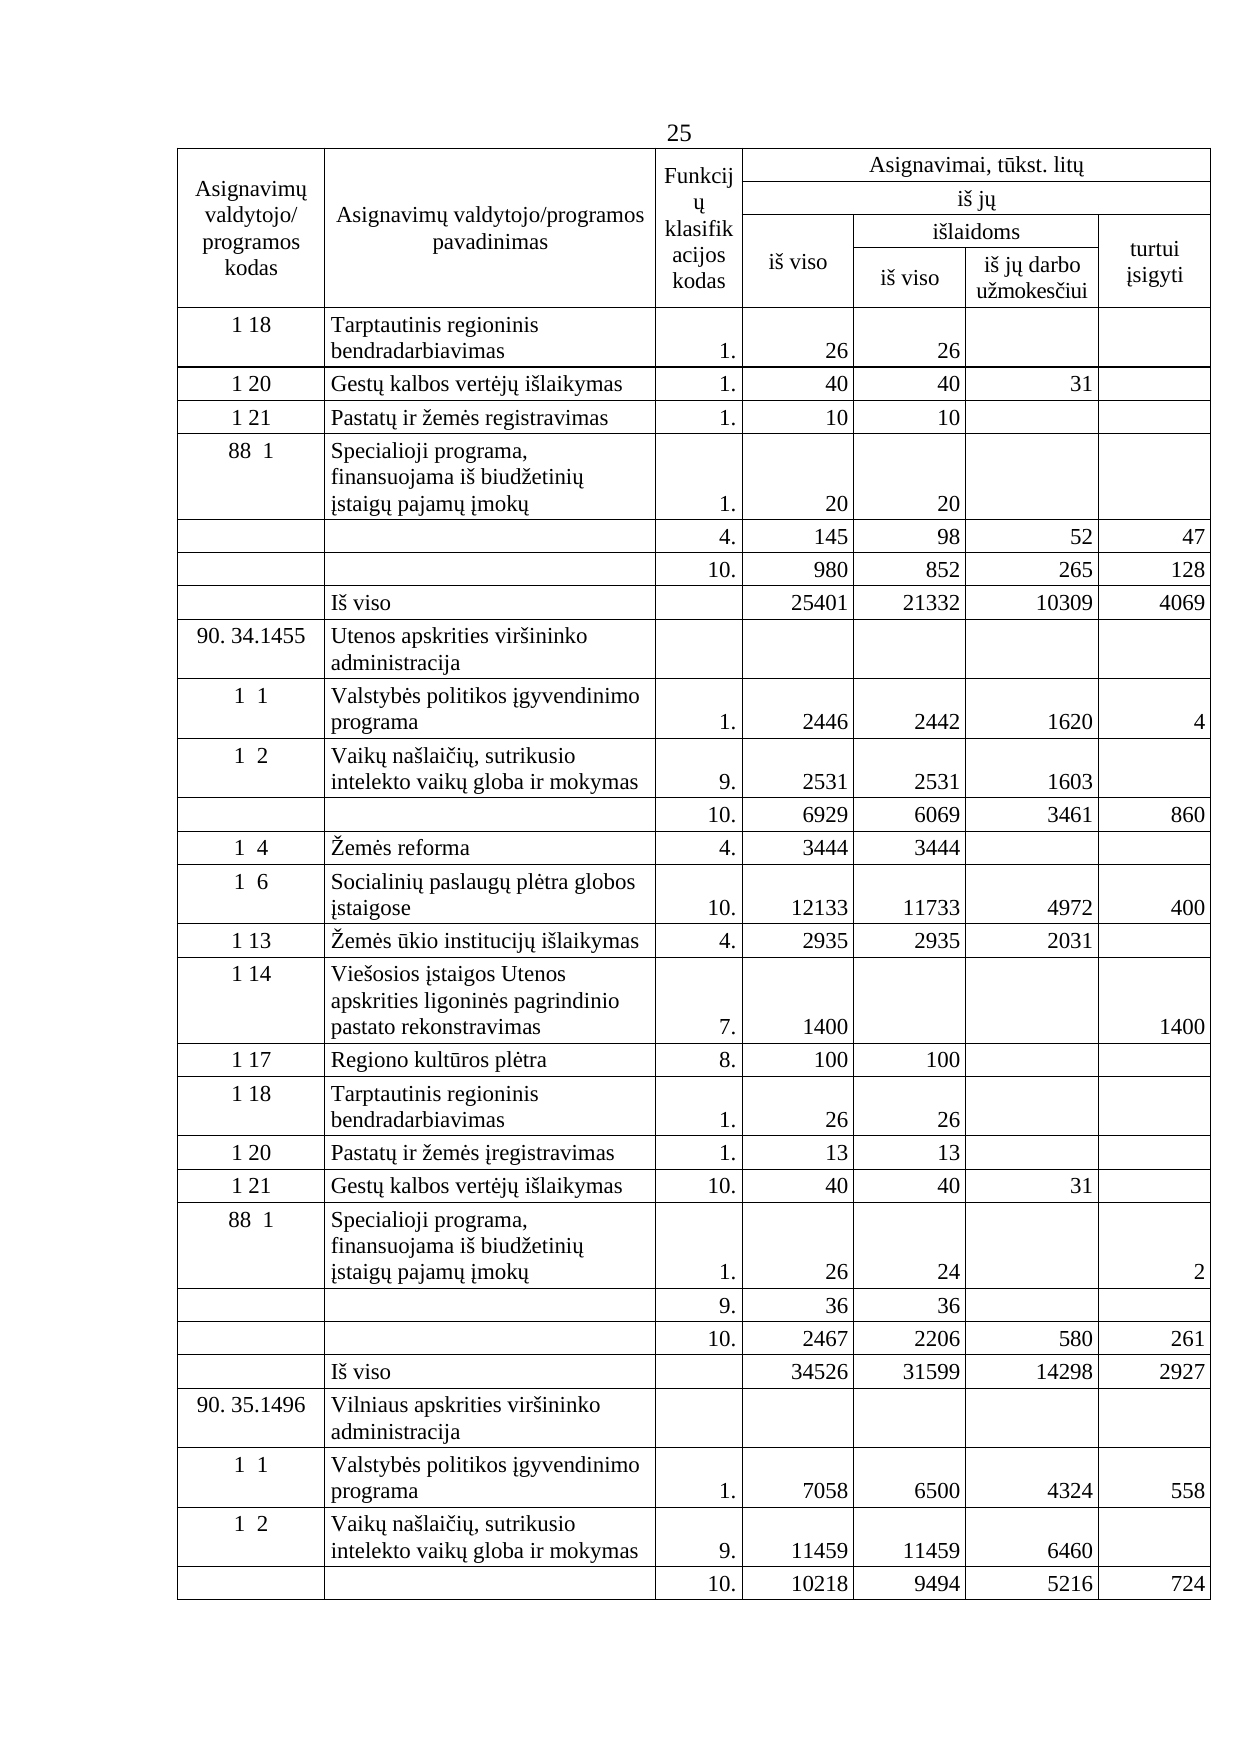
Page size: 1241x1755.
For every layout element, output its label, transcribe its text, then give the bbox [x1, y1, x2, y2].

table_cell 2531 [743, 739, 853, 797]
table_cell 40 [743, 368, 853, 400]
table_cell 4324 [966, 1448, 1098, 1507]
table_cell [966, 1289, 1098, 1321]
table_cell 4. [656, 924, 742, 957]
table_cell iš viso [854, 248, 965, 307]
table_cell 9. [656, 739, 742, 797]
table_cell 2031 [966, 924, 1098, 957]
table_cell [1099, 1389, 1210, 1447]
table_cell Iš viso [325, 586, 655, 618]
table_cell 9. [656, 1289, 742, 1321]
table_cell 4069 [1099, 586, 1210, 618]
table_cell [325, 798, 655, 831]
table_cell 40 [743, 1170, 853, 1202]
table_cell [966, 401, 1098, 433]
table_cell 5216 [966, 1567, 1098, 1599]
table_cell 31 [966, 368, 1098, 400]
table_cell 1 18 [178, 308, 324, 366]
table_cell 52 [966, 520, 1098, 552]
table_cell [966, 1136, 1098, 1168]
table_cell 90. 35.1496 [178, 1389, 324, 1447]
table_cell 26 [854, 1077, 965, 1135]
table_cell 6069 [854, 798, 965, 831]
table_cell [966, 1203, 1098, 1288]
table_cell 13 [743, 1136, 853, 1168]
table_cell [966, 308, 1098, 366]
table_cell 1603 [966, 739, 1098, 797]
table_cell [966, 958, 1098, 1042]
table_cell 26 [743, 308, 853, 366]
table_cell 1 20 [178, 368, 324, 400]
table_cell 2531 [854, 739, 965, 797]
table_cell [656, 586, 742, 618]
table_cell Tarptautinis regioninis bendradarbiavimas [325, 1077, 655, 1135]
table_cell 1400 [1099, 958, 1210, 1042]
table_cell 128 [1099, 553, 1210, 585]
table_cell [178, 1322, 324, 1354]
table_cell [656, 1355, 742, 1387]
table_cell [1099, 1508, 1210, 1566]
table_cell 1 21 [178, 401, 324, 433]
table_cell 860 [1099, 798, 1210, 831]
table_cell [854, 1389, 965, 1447]
table_cell 9. [656, 1508, 742, 1566]
table_cell [325, 1567, 655, 1599]
table_cell 1. [656, 368, 742, 400]
table_cell 10. [656, 1322, 742, 1354]
table_cell [966, 620, 1098, 678]
table_cell 2467 [743, 1322, 853, 1354]
table_cell [1099, 832, 1210, 864]
table_cell 1 1 [178, 1448, 324, 1507]
table_cell iš viso [743, 215, 853, 307]
table_cell 852 [854, 553, 965, 585]
table_cell iš jų darbo užmokesčiui [966, 248, 1098, 307]
table_cell [966, 832, 1098, 864]
table_cell 1 2 [178, 739, 324, 797]
table_cell Viešosios įstaigos Utenos apskrities ligoninės pagrindinio pastato rekonstravimas [325, 958, 655, 1042]
table_cell 4972 [966, 865, 1098, 923]
table_cell 1 4 [178, 832, 324, 864]
table_cell 100 [854, 1044, 965, 1076]
table_cell 3444 [854, 832, 965, 864]
table_cell 36 [854, 1289, 965, 1321]
table_cell 10218 [743, 1567, 853, 1599]
table_cell Žemės reforma [325, 832, 655, 864]
table_cell 1 21 [178, 1170, 324, 1202]
table_cell 31 [966, 1170, 1098, 1202]
table_cell Pastatų ir žemės įregistravimas [325, 1136, 655, 1168]
table_cell [325, 553, 655, 585]
table_cell 10. [656, 1567, 742, 1599]
table_cell [1099, 739, 1210, 797]
table_cell 10. [656, 865, 742, 923]
table_cell 1. [656, 1448, 742, 1507]
table_cell [743, 1389, 853, 1447]
table_cell [1099, 368, 1210, 400]
table_cell 26 [854, 308, 965, 366]
table_cell 47 [1099, 520, 1210, 552]
table_cell 10 [854, 401, 965, 433]
table_cell 8. [656, 1044, 742, 1076]
table_cell 34526 [743, 1355, 853, 1387]
table_cell [966, 1077, 1098, 1135]
table_cell 1 13 [178, 924, 324, 957]
table_cell [178, 1567, 324, 1599]
table_cell 1 14 [178, 958, 324, 1042]
table_cell 1. [656, 1203, 742, 1288]
table_cell 90. 34.1455 [178, 620, 324, 678]
table_cell 40 [854, 1170, 965, 1202]
table_cell 4. [656, 520, 742, 552]
table_cell Vilniaus apskrities viršininko administracija [325, 1389, 655, 1447]
table_cell iš jų [743, 182, 1210, 214]
table_cell 3444 [743, 832, 853, 864]
table_cell [325, 520, 655, 552]
table_cell Iš viso [325, 1355, 655, 1387]
table_cell 1 18 [178, 1077, 324, 1135]
table_cell [1099, 1136, 1210, 1168]
table_cell Regiono kultūros plėtra [325, 1044, 655, 1076]
table_cell Specialioji programa, finansuojama iš biudžetinių įstaigų pajamų įmokų [325, 1203, 655, 1288]
table_cell Gestų kalbos vertėjų išlaikymas [325, 1170, 655, 1202]
table_cell 1. [656, 401, 742, 433]
table_cell 2446 [743, 679, 853, 738]
table_cell 7058 [743, 1448, 853, 1507]
table_cell [1099, 308, 1210, 366]
table_cell 11459 [743, 1508, 853, 1566]
table_cell 10. [656, 553, 742, 585]
table_cell 2 [1099, 1203, 1210, 1288]
table_cell [1099, 1044, 1210, 1076]
table_cell 24 [854, 1203, 965, 1288]
table_cell 2206 [854, 1322, 965, 1354]
table_cell Žemės ūkio institucijų išlaikymas [325, 924, 655, 957]
table_cell išlaidoms [854, 215, 1098, 247]
table_cell [966, 1389, 1098, 1447]
table_cell 25401 [743, 586, 853, 618]
table_cell Valstybės politikos įgyvendinimo programa [325, 1448, 655, 1507]
table_cell 6929 [743, 798, 853, 831]
table_cell 1. [656, 679, 742, 738]
table_cell 26 [743, 1203, 853, 1288]
table_cell 100 [743, 1044, 853, 1076]
table_header Asignavimai, tūkst. litų [743, 149, 1210, 181]
table_cell [178, 586, 324, 618]
table_cell [1099, 1077, 1210, 1135]
table_cell 6460 [966, 1508, 1098, 1566]
table_cell 3461 [966, 798, 1098, 831]
table_cell turtui įsigyti [1099, 215, 1210, 307]
table_cell [178, 520, 324, 552]
table_cell [1099, 401, 1210, 433]
table_cell 1. [656, 1077, 742, 1135]
table_cell 1400 [743, 958, 853, 1042]
table_cell 12133 [743, 865, 853, 923]
table_cell 2935 [743, 924, 853, 957]
table_cell 1. [656, 1136, 742, 1168]
table_cell 10. [656, 798, 742, 831]
table_cell [1099, 620, 1210, 678]
table_cell Socialinių paslaugų plėtra globos įstaigose [325, 865, 655, 923]
table_cell 14298 [966, 1355, 1098, 1387]
table_cell 145 [743, 520, 853, 552]
table_cell 20 [743, 434, 853, 519]
table_cell 11459 [854, 1508, 965, 1566]
table_cell [656, 1389, 742, 1447]
table_cell 10. [656, 1170, 742, 1202]
table_cell [1099, 924, 1210, 957]
table_cell 88 1 [178, 434, 324, 519]
table_cell 13 [854, 1136, 965, 1168]
table_cell 1. [656, 308, 742, 366]
table_cell [966, 434, 1098, 519]
table_cell 558 [1099, 1448, 1210, 1507]
table_cell 26 [743, 1077, 853, 1135]
table_cell 1 17 [178, 1044, 324, 1076]
table_cell Specialioji programa, finansuojama iš biudžetinių įstaigų pajamų įmokų [325, 434, 655, 519]
table_cell 2442 [854, 679, 965, 738]
table_cell [178, 553, 324, 585]
table_cell Gestų kalbos vertėjų išlaikymas [325, 368, 655, 400]
table_cell [1099, 434, 1210, 519]
table_cell 400 [1099, 865, 1210, 923]
table_cell Vaikų našlaičių, sutrikusio intelekto vaikų globa ir mokymas [325, 1508, 655, 1566]
table_cell [854, 958, 965, 1042]
table_cell 1620 [966, 679, 1098, 738]
table_cell 40 [854, 368, 965, 400]
table_cell 1 6 [178, 865, 324, 923]
table_cell Pastatų ir žemės registravimas [325, 401, 655, 433]
table_cell 1 2 [178, 1508, 324, 1566]
table_cell [743, 620, 853, 678]
table_cell 10 [743, 401, 853, 433]
table_cell 261 [1099, 1322, 1210, 1354]
table_cell 11733 [854, 865, 965, 923]
table_cell 2927 [1099, 1355, 1210, 1387]
table_cell [656, 620, 742, 678]
table_cell 724 [1099, 1567, 1210, 1599]
table_cell 98 [854, 520, 965, 552]
table_cell 2935 [854, 924, 965, 957]
table_cell 4 [1099, 679, 1210, 738]
table_cell 1 20 [178, 1136, 324, 1168]
table_cell 580 [966, 1322, 1098, 1354]
table_cell 1 1 [178, 679, 324, 738]
table_cell 980 [743, 553, 853, 585]
table_cell 1. [656, 434, 742, 519]
table_cell [1099, 1289, 1210, 1321]
table_cell Valstybės politikos įgyvendinimo programa [325, 679, 655, 738]
table_cell [1099, 1170, 1210, 1202]
table_cell 6500 [854, 1448, 965, 1507]
table_cell [325, 1322, 655, 1354]
table_cell Utenos apskrities viršininko administracija [325, 620, 655, 678]
table_cell 31599 [854, 1355, 965, 1387]
table_cell 88 1 [178, 1203, 324, 1288]
table_cell [178, 1289, 324, 1321]
table_cell 7. [656, 958, 742, 1042]
table_cell 36 [743, 1289, 853, 1321]
table_header Funkcijų klasifikacijos kodas [656, 149, 742, 307]
table_cell 265 [966, 553, 1098, 585]
table_cell [325, 1289, 655, 1321]
table_cell 9494 [854, 1567, 965, 1599]
table_cell 4. [656, 832, 742, 864]
table_cell Vaikų našlaičių, sutrikusio intelekto vaikų globa ir mokymas [325, 739, 655, 797]
table_cell Tarptautinis regioninis bendradarbiavimas [325, 308, 655, 366]
table_cell [178, 1355, 324, 1387]
table_cell [966, 1044, 1098, 1076]
table_header Asignavimų valdytojo/programos pavadinimas [325, 149, 655, 307]
table_cell 10309 [966, 586, 1098, 618]
table_cell 21332 [854, 586, 965, 618]
table_header Asignavimų valdytojo/ programos kodas [178, 149, 324, 307]
table_cell 20 [854, 434, 965, 519]
table_cell [854, 620, 965, 678]
table_cell [178, 798, 324, 831]
